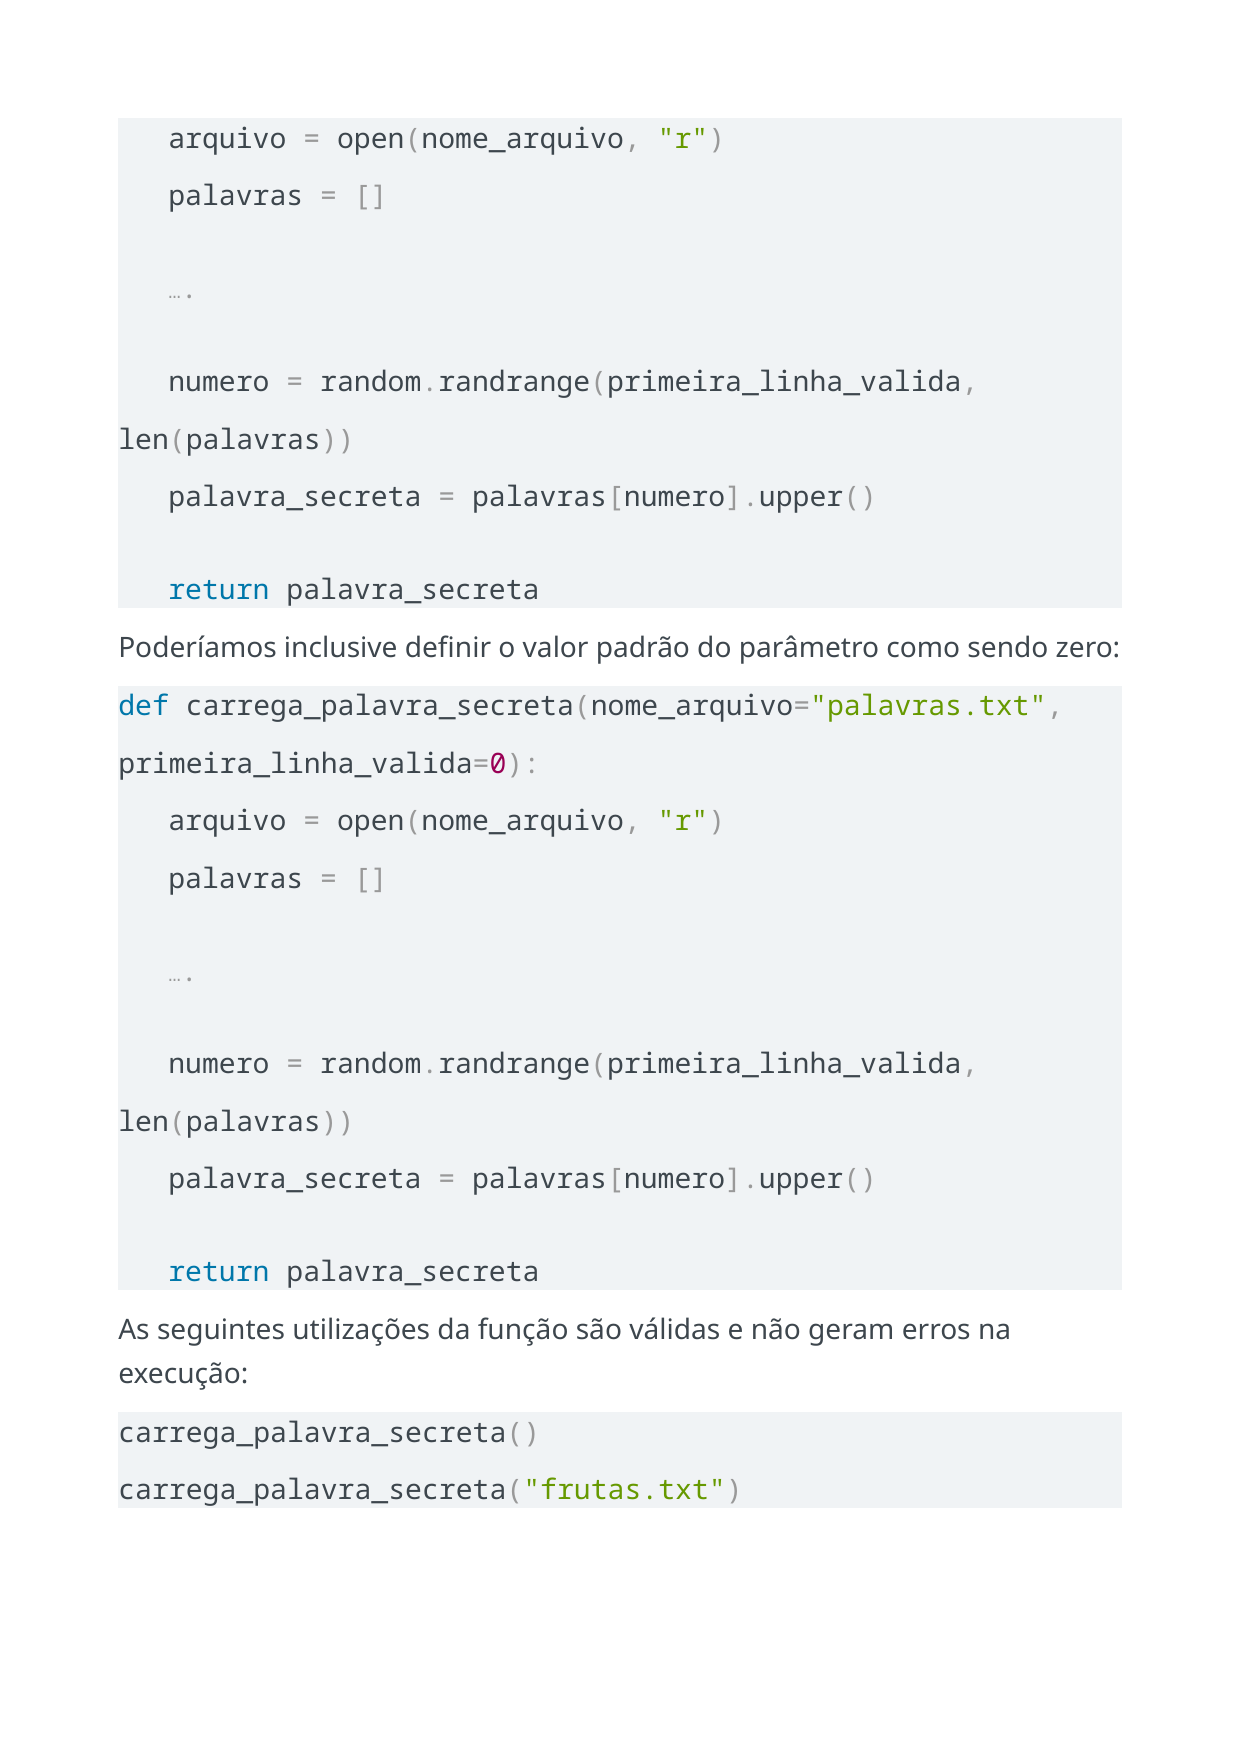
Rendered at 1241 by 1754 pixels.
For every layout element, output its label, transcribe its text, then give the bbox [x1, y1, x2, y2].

text carrega_palavra_secreta("frutas.txt") [118, 1469, 1122, 1508]
text palavra_secreta = palavras[numero].upper() [118, 1159, 1122, 1197]
text def carrega_palavra_secreta(nome_arquivo="palavras.txt", primeira_linha_valida=0): [118, 686, 1122, 781]
text numero = random.randrange(primeira_linha_valida, len(palavras)) [118, 1044, 1122, 1140]
text palavras = [] [118, 858, 1122, 896]
text return palavra_secreta [118, 569, 1122, 608]
text …. [118, 951, 1122, 989]
text palavra_secreta = palavras[numero].upper() [118, 476, 1122, 515]
text return palavra_secreta [118, 1252, 1122, 1290]
text arquivo = open(nome_arquivo, "r") [118, 118, 1122, 156]
text As seguintes utilizações da função são válidas e não geram erros na execução: [118, 1309, 1122, 1392]
text palavras = [] [118, 176, 1122, 214]
text carrega_palavra_secreta() [118, 1412, 1122, 1450]
text arquivo = open(nome_arquivo, "r") [118, 801, 1122, 839]
text Poderíamos inclusive definir o valor padrão do parâmetro como sendo zero: [118, 627, 1122, 665]
text numero = random.randrange(primeira_linha_valida, len(palavras)) [118, 361, 1122, 457]
text …. [118, 268, 1122, 307]
